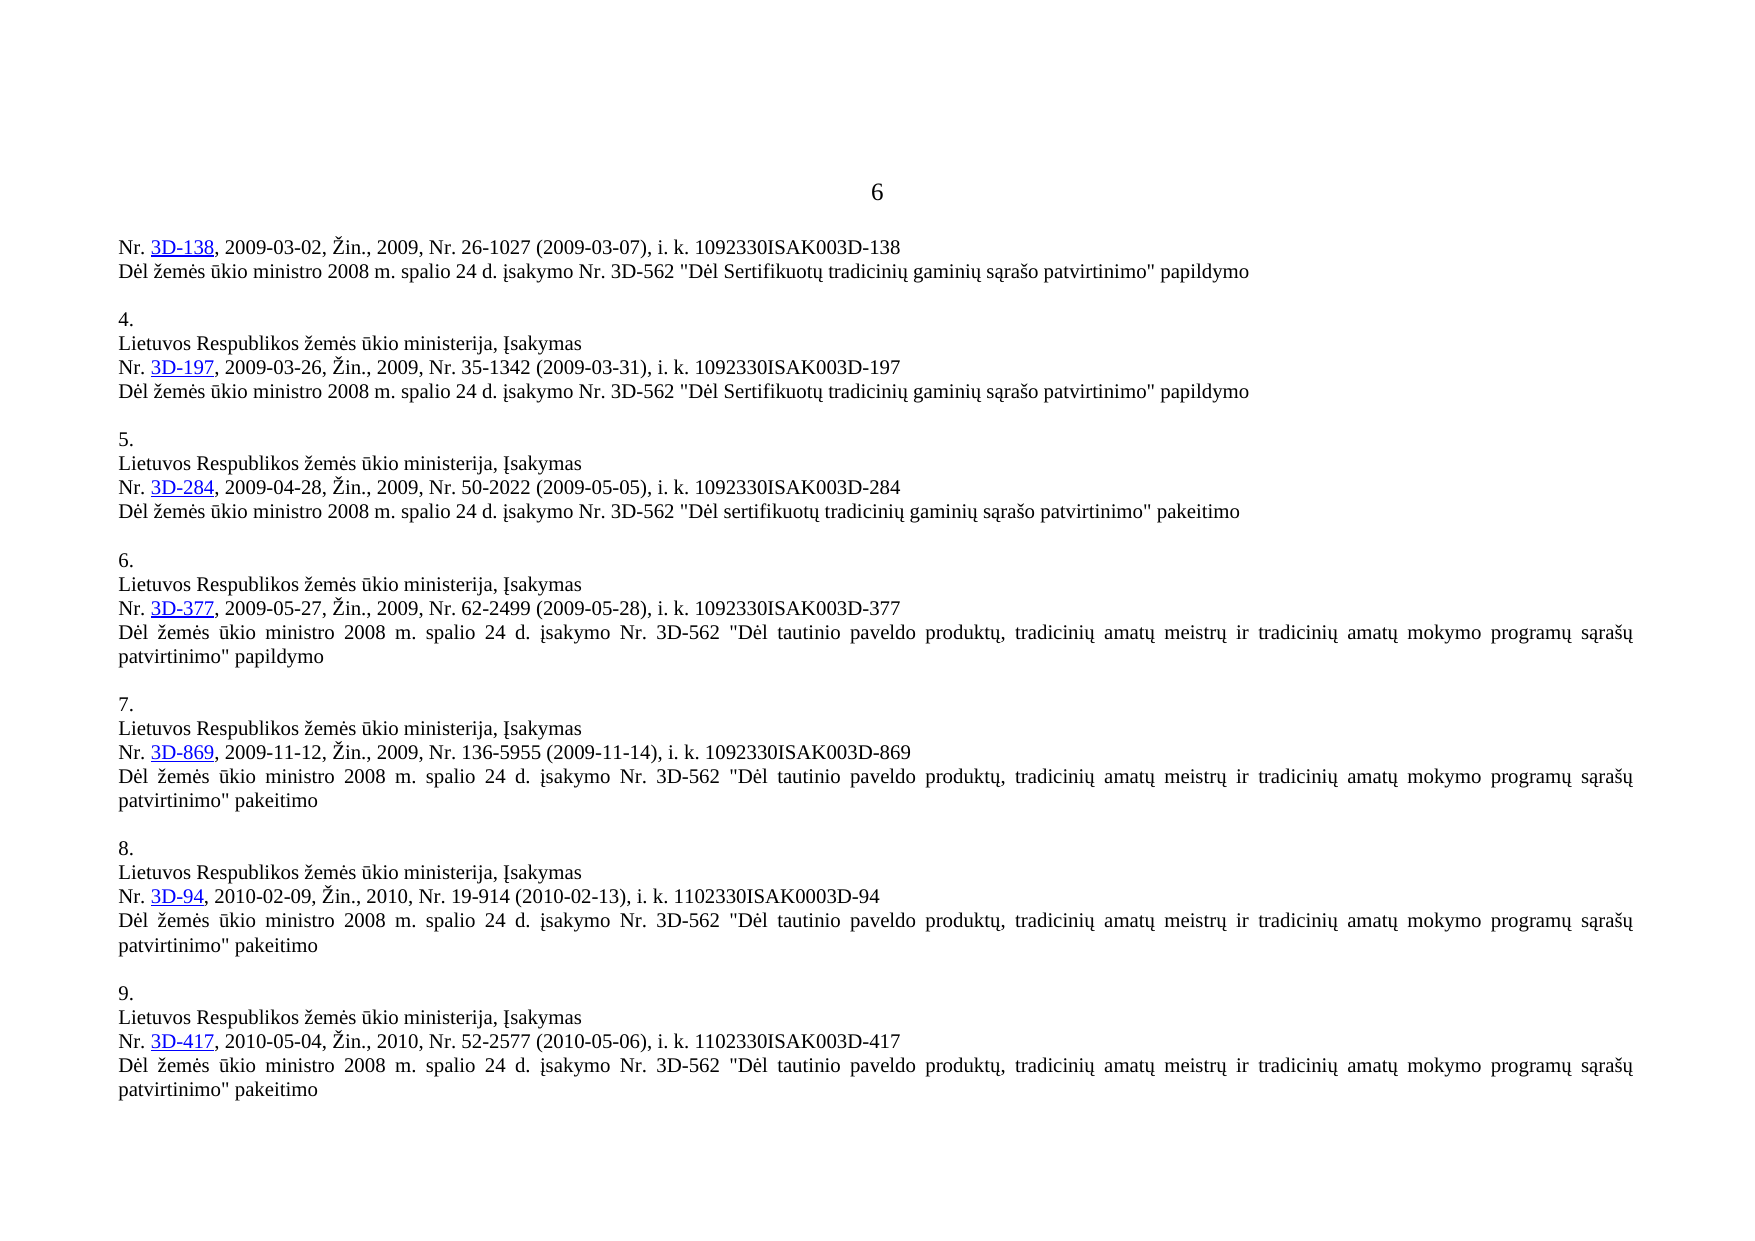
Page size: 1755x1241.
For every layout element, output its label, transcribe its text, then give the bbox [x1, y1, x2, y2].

text Lietuvos Respublikos žemės ūkio ministerija, Įsakymas [118, 716, 1636, 740]
text 8. [118, 836, 1636, 860]
text Nr. 3D-138, 2009-03-02, Žin., 2009, Nr. 26-1027 (2009-03-07), i. k. 1092330ISAK003D-138 [118, 235, 1636, 259]
text Nr. 3D-197, 2009-03-26, Žin., 2009, Nr. 35-1342 (2009-03-31), i. k. 1092330ISAK003D-197 [118, 355, 1636, 379]
text 5. [118, 427, 1636, 451]
text 9. [118, 981, 1636, 1005]
text Dėl žemės ūkio ministro 2008 m. spalio 24 d. įsakymo Nr. 3D-562 "Dėl tautinio paveldo produktų, tradicinių amatų meistrų ir tradicinių amatų mokymo programų sąrašų patvirtinimo" pakeitimo [118, 764, 1636, 812]
text Nr. 3D-417, 2010-05-04, Žin., 2010, Nr. 52-2577 (2010-05-06), i. k. 1102330ISAK003D-417 [118, 1029, 1636, 1053]
text Lietuvos Respublikos žemės ūkio ministerija, Įsakymas [118, 1005, 1636, 1029]
text Dėl žemės ūkio ministro 2008 m. spalio 24 d. įsakymo Nr. 3D-562 "Dėl Sertifikuotų tradicinių gaminių sąrašo patvirtinimo" papildymo [118, 259, 1636, 283]
text Lietuvos Respublikos žemės ūkio ministerija, Įsakymas [118, 451, 1636, 475]
text Lietuvos Respublikos žemės ūkio ministerija, Įsakymas [118, 331, 1636, 355]
text 7. [118, 692, 1636, 716]
text Lietuvos Respublikos žemės ūkio ministerija, Įsakymas [118, 860, 1636, 884]
text Nr. 3D-869, 2009-11-12, Žin., 2009, Nr. 136-5955 (2009-11-14), i. k. 1092330ISAK003D-869 [118, 740, 1636, 764]
text Nr. 3D-284, 2009-04-28, Žin., 2009, Nr. 50-2022 (2009-05-05), i. k. 1092330ISAK003D-284 [118, 475, 1636, 499]
text Dėl žemės ūkio ministro 2008 m. spalio 24 d. įsakymo Nr. 3D-562 "Dėl tautinio paveldo produktų, tradicinių amatų meistrų ir tradicinių amatų mokymo programų sąrašų patvirtinimo" pakeitimo [118, 908, 1636, 957]
text Nr. 3D-377, 2009-05-27, Žin., 2009, Nr. 62-2499 (2009-05-28), i. k. 1092330ISAK003D-377 [118, 596, 1636, 620]
text Dėl žemės ūkio ministro 2008 m. spalio 24 d. įsakymo Nr. 3D-562 "Dėl tautinio paveldo produktų, tradicinių amatų meistrų ir tradicinių amatų mokymo programų sąrašų patvirtinimo" papildymo [118, 620, 1636, 668]
text Dėl žemės ūkio ministro 2008 m. spalio 24 d. įsakymo Nr. 3D-562 "Dėl tautinio paveldo produktų, tradicinių amatų meistrų ir tradicinių amatų mokymo programų sąrašų patvirtinimo" pakeitimo [118, 1053, 1636, 1101]
text 6. [118, 547, 1636, 572]
text Nr. 3D-94, 2010-02-09, Žin., 2010, Nr. 19-914 (2010-02-13), i. k. 1102330ISAK0003D-94 [118, 884, 1636, 908]
text 4. [118, 307, 1636, 331]
text Dėl žemės ūkio ministro 2008 m. spalio 24 d. įsakymo Nr. 3D-562 "Dėl Sertifikuotų tradicinių gaminių sąrašo patvirtinimo" papildymo [118, 379, 1636, 403]
text Dėl žemės ūkio ministro 2008 m. spalio 24 d. įsakymo Nr. 3D-562 "Dėl sertifikuotų tradicinių gaminių sąrašo patvirtinimo" pakeitimo [118, 499, 1636, 523]
text Lietuvos Respublikos žemės ūkio ministerija, Įsakymas [118, 572, 1636, 596]
